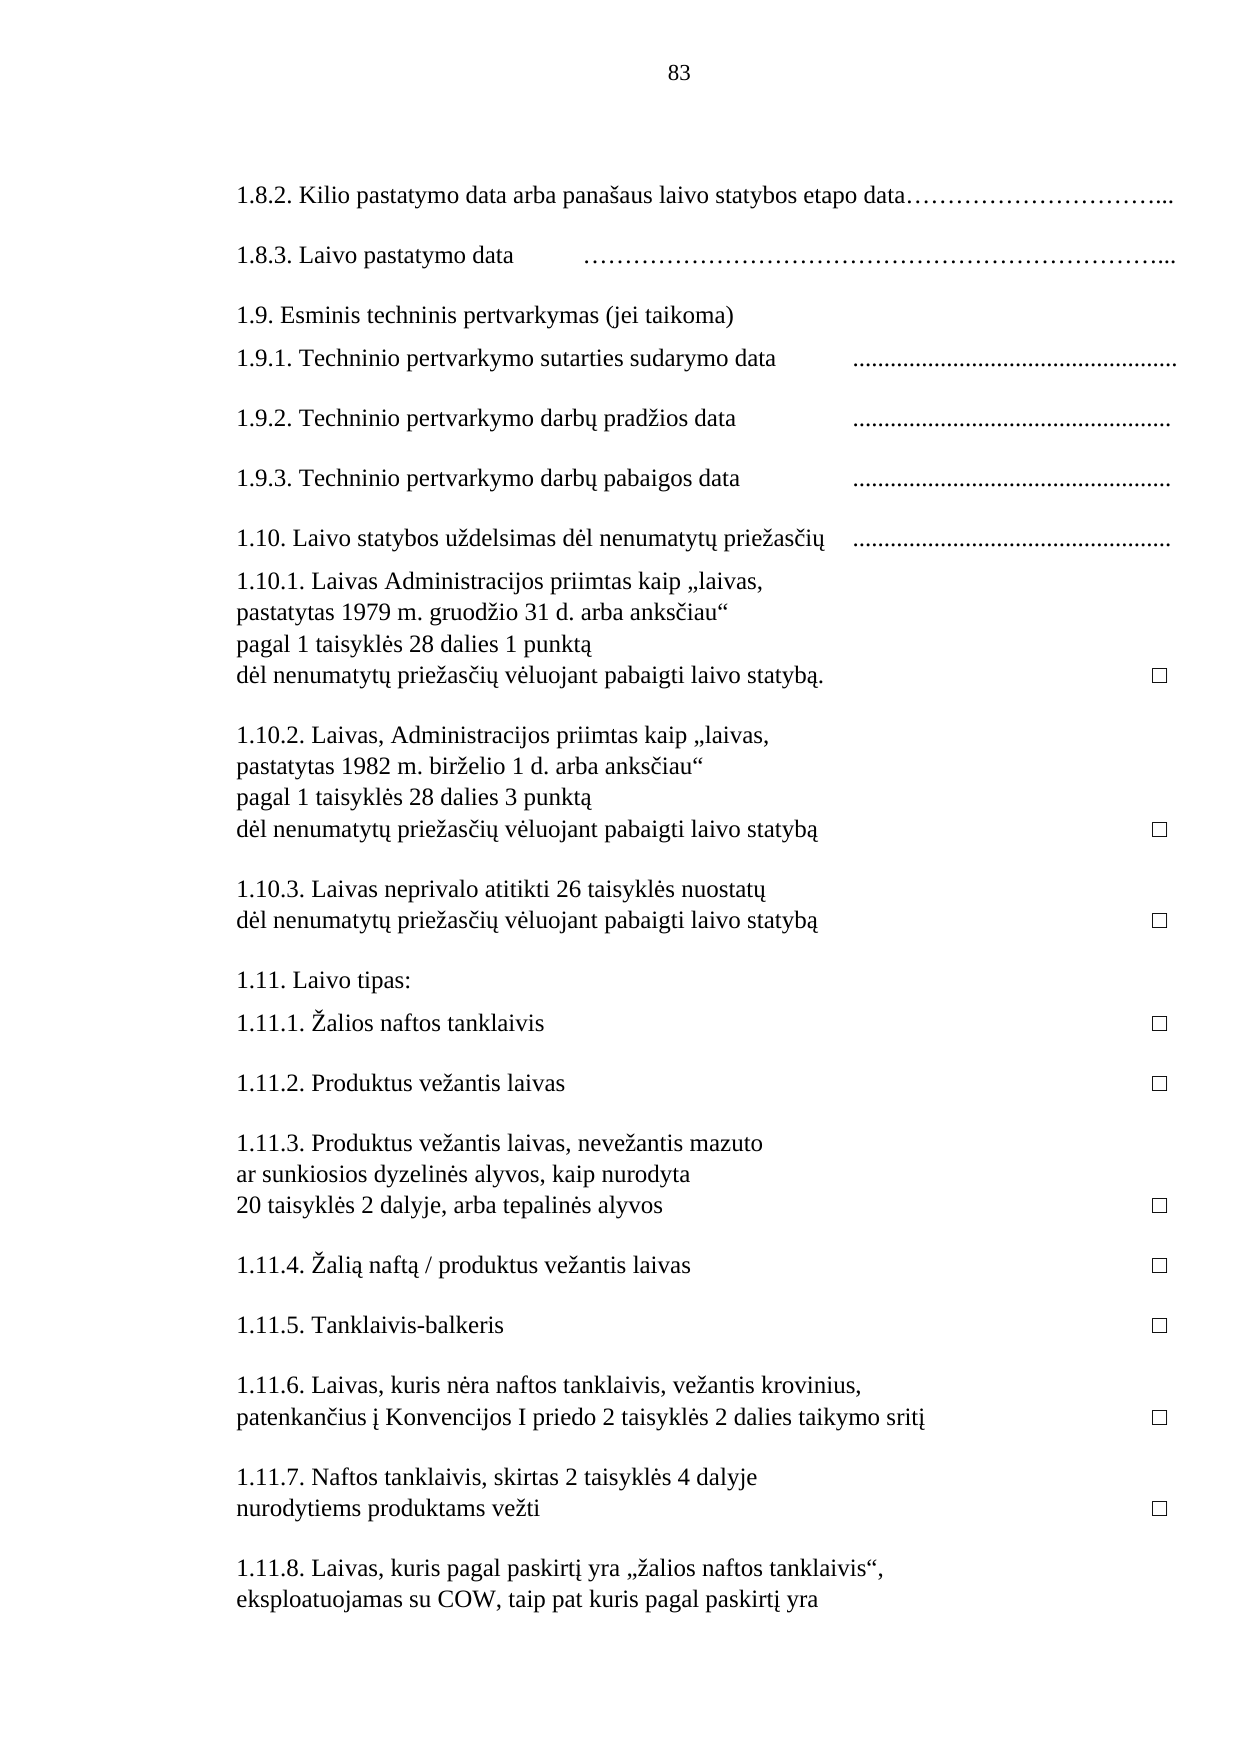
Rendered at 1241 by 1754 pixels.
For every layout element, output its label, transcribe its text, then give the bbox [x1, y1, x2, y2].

text pastatytas 1982 m. birželio 1 d. arba anksčiau“ [177, 749, 1181, 780]
text 1.10.3. Laivas neprivalo atitikti 26 taisyklės nuostatų [177, 871, 1181, 902]
text 1.11.4. Žalią naftą / produktus vežantis laivas □ [177, 1248, 1181, 1279]
text 1.8.3. Laivo pastatymo data ……………………………………………………………... [177, 237, 1181, 268]
text 1.9.3. Techninio pertvarkymo darbų pabaigos data ................................................... [177, 460, 1181, 492]
text 1.11.7. Naftos tanklaivis, skirtas 2 taisyklės 4 dalyje [177, 1459, 1181, 1491]
text 1.11. Laivo tipas: [177, 962, 1181, 994]
text nurodytiems produktams vežti □ [177, 1491, 1181, 1522]
text 1.11.8. Laivas, kuris pagal paskirtį yra „žalios naftos tanklaivis“, [177, 1551, 1181, 1582]
text ar sunkiosios dyzelinės alyvos, kaip nurodyta [177, 1157, 1181, 1188]
text 1.11.3. Produktus vežantis laivas, nevežantis mazuto [177, 1126, 1181, 1157]
text pagal 1 taisyklės 28 dalies 1 punktą [177, 626, 1181, 657]
text dėl nenumatytų priežasčių vėluojant pabaigti laivo statybą. □ [177, 657, 1181, 689]
text patenkančius į Konvencijos I priedo 2 taisyklės 2 dalies taikymo sritį □ [177, 1399, 1181, 1431]
text dėl nenumatytų priežasčių vėluojant pabaigti laivo statybą □ [177, 902, 1181, 934]
text 20 taisyklės 2 dalyje, arba tepalinės alyvos □ [177, 1188, 1181, 1219]
text 1.8.2. Kilio pastatymo data arba panašaus laivo statybos etapo data…………………………... [177, 177, 1181, 208]
text pagal 1 taisyklės 28 dalies 3 punktą [177, 780, 1181, 811]
text 1.11.5. Tanklaivis-balkeris □ [177, 1308, 1181, 1339]
text eksploatuojamas su COW, taip pat kuris pagal paskirtį yra [177, 1582, 1181, 1613]
text 1.10.1. Laivas Administracijos priimtas kaip „laivas, [177, 564, 1181, 595]
text dėl nenumatytų priežasčių vėluojant pabaigti laivo statybą □ [177, 811, 1181, 842]
text 1.9. Esminis techninis pertvarkymas (jei taikoma) [177, 297, 1181, 328]
text pastatytas 1979 m. gruodžio 31 d. arba anksčiau“ [177, 595, 1181, 626]
text 1.11.2. Produktus vežantis laivas □ [177, 1066, 1181, 1097]
text 1.9.1. Techninio pertvarkymo sutarties sudarymo data .................................................... [177, 340, 1181, 372]
text 1.10. Laivo statybos uždelsimas dėl nenumatytų priežasčių ................................................... [177, 520, 1181, 552]
text 1.10.2. Laivas, Administracijos priimtas kaip „laivas, [177, 717, 1181, 749]
text 1.11.6. Laivas, kuris nėra naftos tanklaivis, vežantis krovinius, [177, 1368, 1181, 1399]
text 1.9.2. Techninio pertvarkymo darbų pradžios data ................................................... [177, 400, 1181, 432]
text 1.11.1. Žalios naftos tanklaivis □ [177, 1006, 1181, 1037]
